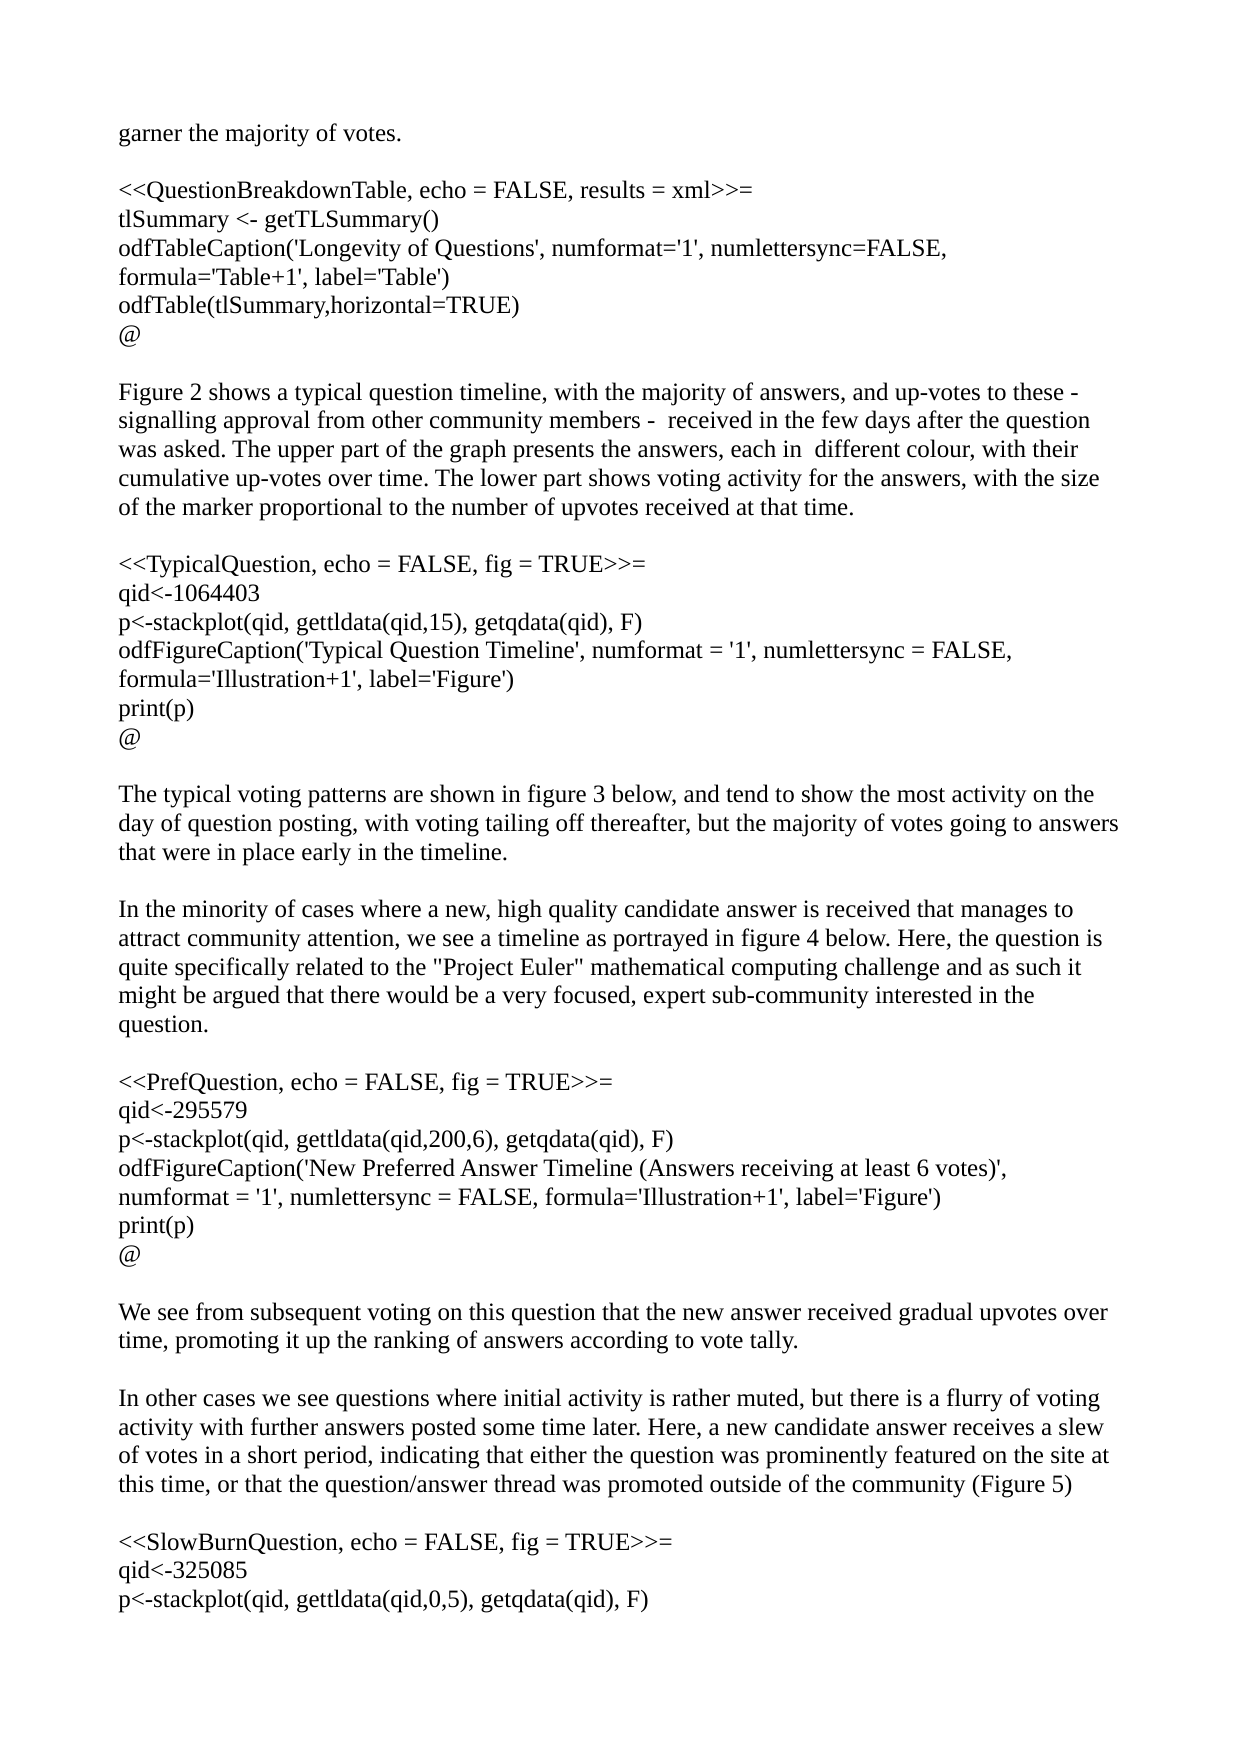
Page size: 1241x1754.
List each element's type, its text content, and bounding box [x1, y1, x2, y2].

text print(p) [118, 693, 1122, 722]
text In other cases we see questions where initial activity is rather muted, but there is a flurry of voting activity with further answers posted some time later. Here, a new candidate answer receives a slew of votes in a short period, indicating that either the question was prominently featured on the site at this time, or that the question/answer thread was promoted outside of the community (Figure 5) [118, 1383, 1122, 1498]
text <<TypicalQuestion, echo = FALSE, fig = TRUE>>= [118, 549, 1122, 578]
text <<PrefQuestion, echo = FALSE, fig = TRUE>>= [118, 1067, 1122, 1096]
text In the minority of cases where a new, high quality candidate answer is received that manages to attract community attention, we see a timeline as portrayed in figure 4 below. Here, the question is quite specifically related to the "Project Euler" mathematical computing challenge and as such it might be argued that there would be a very focused, expert sub-community interested in the question. [118, 894, 1122, 1038]
text qid<-1064403 [118, 578, 1122, 607]
text qid<-325085 [118, 1556, 1122, 1584]
text print(p) [118, 1211, 1122, 1239]
text p<-stackplot(qid, gettldata(qid,15), getqdata(qid), F) [118, 607, 1122, 636]
text We see from subsequent voting on this question that the new answer received gradual upvotes over time, promoting it up the ranking of answers according to vote tally. [118, 1297, 1122, 1354]
text @ [118, 1239, 1122, 1268]
text odfFigureCaption('New Preferred Answer Timeline (Answers receiving at least 6 votes)', numformat = '1', numlettersync = FALSE, formula='Illustration+1', label='Figure') [118, 1153, 1122, 1211]
text odfFigureCaption('Typical Question Timeline', numformat = '1', numlettersync = FALSE, formula='Illustration+1', label='Figure') [118, 636, 1122, 693]
text odfTable(tlSummary,horizontal=TRUE) [118, 291, 1122, 319]
text The typical voting patterns are shown in figure 3 below, and tend to show the most activity on the day of question posting, with voting tailing off thereafter, but the majority of votes going to answers that were in place early in the timeline. [118, 779, 1122, 866]
text Figure 2 shows a typical question timeline, with the majority of answers, and up-votes to these - signalling approval from other community members - received in the few days after the question was asked. The upper part of the graph presents the answers, each in different colour, with their cumulative up-votes over time. The lower part shows voting activity for the answers, with the size of the marker proportional to the number of upvotes received at that time. [118, 377, 1122, 521]
text @ [118, 722, 1122, 751]
text @ [118, 319, 1122, 348]
text garner the majority of votes. [118, 118, 1122, 147]
text p<-stackplot(qid, gettldata(qid,0,5), getqdata(qid), F) [118, 1584, 1122, 1613]
text <<SlowBurnQuestion, echo = FALSE, fig = TRUE>>= [118, 1527, 1122, 1556]
text p<-stackplot(qid, gettldata(qid,200,6), getqdata(qid), F) [118, 1124, 1122, 1153]
text <<QuestionBreakdownTable, echo = FALSE, results = xml>>= [118, 176, 1122, 204]
text odfTableCaption('Longevity of Questions', numformat='1', numlettersync=FALSE, formula='Table+1', label='Table') [118, 233, 1122, 291]
text qid<-295579 [118, 1096, 1122, 1124]
text tlSummary <- getTLSummary() [118, 204, 1122, 233]
